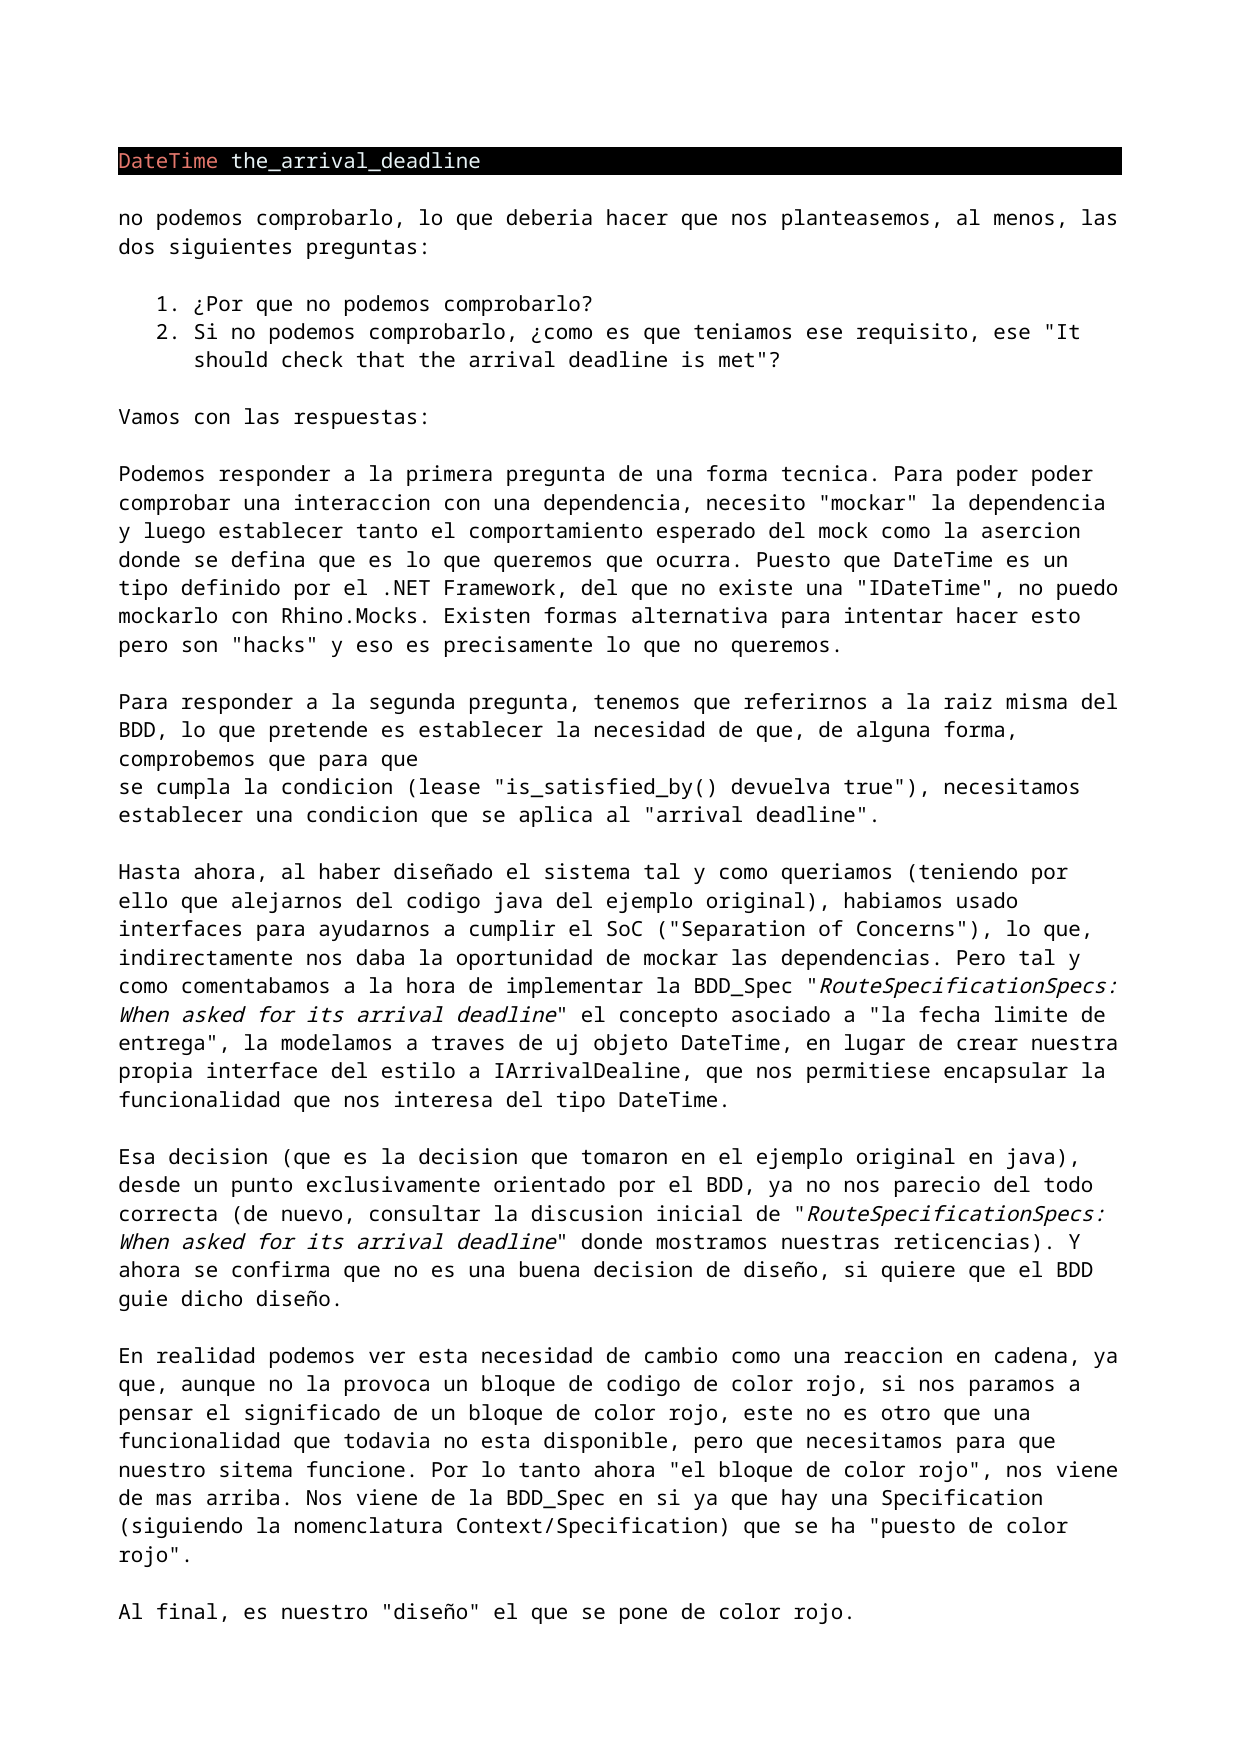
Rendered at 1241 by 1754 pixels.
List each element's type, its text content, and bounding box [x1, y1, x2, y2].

text Esa decision (que es la decision que tomaron en el ejemplo original en java), desde un punto exclusivamente orientado por el BDD, ya no nos parecio del todo correcta (de nuevo, consultar la discusion inicial de "RouteSpecificationSpecs: When asked for its arrival deadline" donde mostramos nuestras reticencias). Y ahora se confirma que no es una buena decision de diseño, si quiere que el BDD guie dicho diseño. [118, 1142, 1122, 1312]
text En realidad podemos ver esta necesidad de cambio como una reaccion en cadena, ya que, aunque no la provoca un bloque de codigo de color rojo, si nos paramos a pensar el significado de un bloque de color rojo, este no es otro que una funcionalidad que todavia no esta disponible, pero que necesitamos para que nuestro sitema funcione. Por lo tanto ahora "el bloque de color rojo", nos viene de mas arriba. Nos viene de la BDD_Spec en si ya que hay una Specification (siguiendo la nomenclatura Context/Specification) que se ha "puesto de color rojo". [118, 1341, 1122, 1568]
text DateTime the_arrival_deadline [118, 147, 1122, 175]
text Hasta ahora, al haber diseñado el sistema tal y como queriamos (teniendo por ello que alejarnos del codigo java del ejemplo original), habiamos usado interfaces para ayudarnos a cumplir el SoC ("Separation of Concerns"), lo que, indirectamente nos daba la oportunidad de mockar las dependencias. Pero tal y como comentabamos a la hora de implementar la BDD_Spec "RouteSpecificationSpecs: When asked for its arrival deadline" el concepto asociado a "la fecha limite de entrega", la modelamos a traves de uj objeto DateTime, en lugar de crear nuestra propia interface del estilo a IArrivalDealine, que nos permitiese encapsular la funcionalidad que nos interesa del tipo DateTime. [118, 857, 1122, 1113]
text Para responder a la segunda pregunta, tenemos que referirnos a la raiz misma del BDD, lo que pretende es establecer la necesidad de que, de alguna forma, comprobemos que para que [118, 687, 1122, 772]
text Podemos responder a la primera pregunta de una forma tecnica. Para poder poder comprobar una interaccion con una dependencia, necesito "mockar" la dependencia y luego establecer tanto el comportamiento esperado del mock como la asercion donde se defina que es lo que queremos que ocurra. Puesto que DateTime es un tipo definido por el .NET Framework, del que no existe una "IDateTime", no puedo mockarlo con Rhino.Mocks. Existen formas alternativa para intentar hacer esto pero son "hacks" y eso es precisamente lo que no queremos. [118, 459, 1122, 658]
text Vamos con las respuestas: [118, 402, 1122, 431]
list ¿Por que no podemos comprobarlo? [156, 289, 1122, 317]
text se cumpla la condicion (lease "is_satisfied_by() devuelva true"), necesitamos establecer una condicion que se aplica al "arrival deadline". [118, 772, 1122, 829]
list Si no podemos comprobarlo, ¿como es que teniamos ese requisito, ese "It should check that the arrival deadline is met"? [156, 317, 1122, 374]
text Al final, es nuestro "diseño" el que se pone de color rojo. [118, 1597, 1122, 1625]
text no podemos comprobarlo, lo que deberia hacer que nos planteasemos, al menos, las dos siguientes preguntas: [118, 203, 1122, 260]
